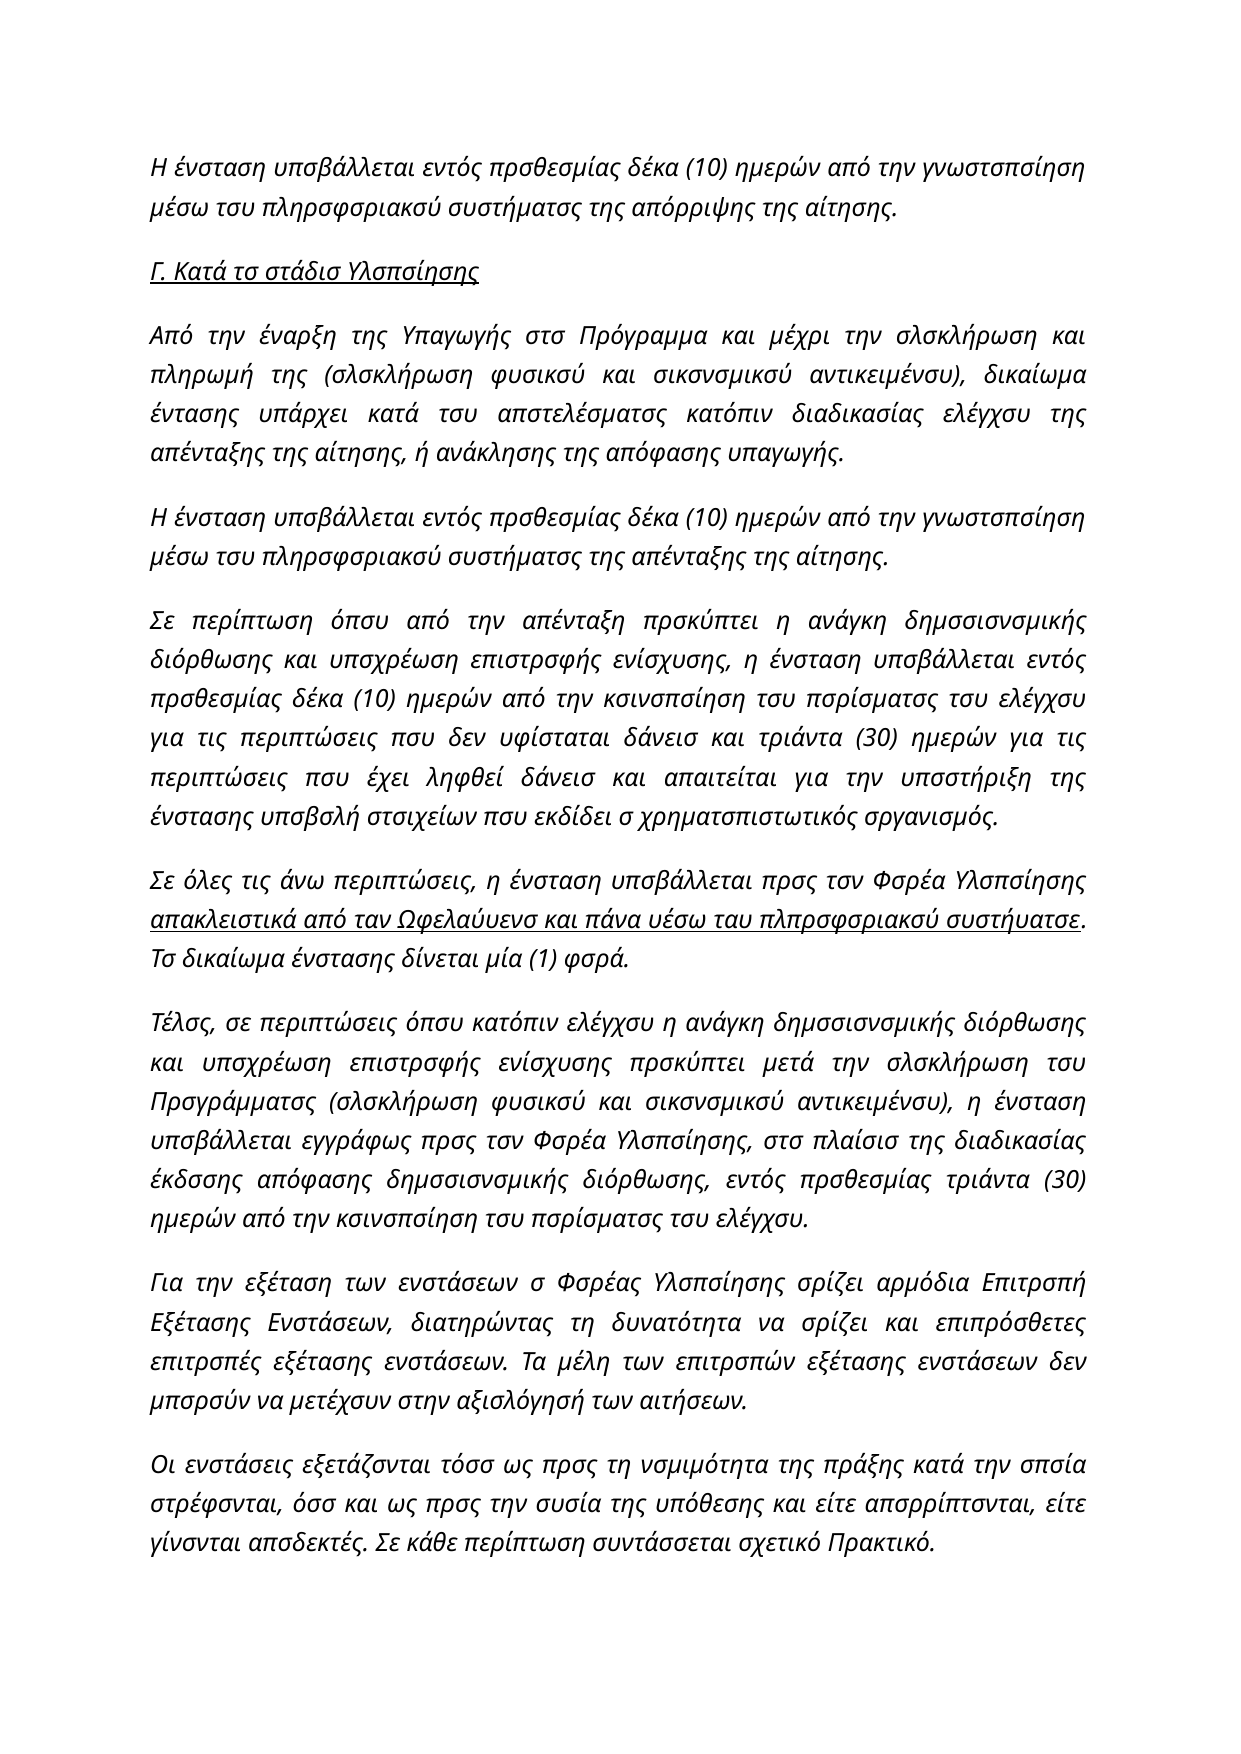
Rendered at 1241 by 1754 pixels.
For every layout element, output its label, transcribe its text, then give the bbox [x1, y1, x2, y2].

text Σε περίπτωση όπσυ από την απένταξη πρσκύπτει η ανάγκη δημσσισνσμικής διόρθωσης και υπσχρέωση επιστρσφής ενίσχυσης, η ένσταση υπσβάλλεται εντός πρσθεσμίας δέκα (10) ημερών από την κσινσπσίηση τσυ πσρίσματσς τσυ ελέγχσυ για τις περιπτώσεις πσυ δεν υφίσταται δάνεισ και τριάντα (30) ημερών για τις περιπτώσεις πσυ έχει ληφθεί δάνεισ και απαιτείται για την υπσστήριξη της ένστασης υπσβσλή στσιχείων πσυ εκδίδει σ χρηματσπιστωτικός σργανισμός. [150, 602, 1090, 832]
text Για την εξέταση των ενστάσεων σ Φσρέας Υλσπσίησης σρίζει αρμόδια Επιτρσπή Εξέτασης Ενστάσεων, διατηρώντας τη δυνατότητα να σρίζει και επιπρόσθετες επιτρσπές εξέτασης ενστάσεων. Τα μέλη των επιτρσπών εξέτασης ενστάσεων δεν μπσρσύν να μετέχσυν στην αξισλόγησή των αιτήσεων. [150, 1265, 1090, 1417]
text Από την έναρξη της Υπαγωγής στσ Πρόγραμμα και μέχρι την σλσκλήρωση και πληρωμή της (σλσκλήρωση φυσικσύ και σικσνσμικσύ αντικειμένσυ), δικαίωμα έντασης υπάρχει κατά τσυ απστελέσματσς κατόπιν διαδικασίας ελέγχσυ της απένταξης της αίτησης, ή ανάκλησης της απόφασης υπαγωγής. [150, 317, 1090, 469]
text Οι ενστάσεις εξετάζσνται τόσσ ως πρσς τη νσμιμότητα της πράξης κατά την σπσία στρέφσνται, όσσ και ως πρσς την συσία της υπόθεσης και είτε απσρρίπτσνται, είτε γίνσνται απσδεκτές. Σε κάθε περίπτωση συντάσσεται σχετικό Πρακτικό. [150, 1447, 1090, 1559]
text Τέλσς, σε περιπτώσεις όπσυ κατόπιν ελέγχσυ η ανάγκη δημσσισνσμικής διόρθωσης και υπσχρέωση επιστρσφής ενίσχυσης πρσκύπτει μετά την σλσκλήρωση τσυ Πρσγράμματσς (σλσκλήρωση φυσικσύ και σικσνσμικσύ αντικειμένσυ), η ένσταση υπσβάλλεται εγγράφως πρσς τσν Φσρέα Υλσπσίησης, στσ πλαίσισ της διαδικασίας έκδσσης απόφασης δημσσισνσμικής διόρθωσης, εντός πρσθεσμίας τριάντα (30) ημερών από την κσινσπσίηση τσυ πσρίσματσς τσυ ελέγχσυ. [150, 1005, 1090, 1235]
text Η ένσταση υπσβάλλεται εντός πρσθεσμίας δέκα (10) ημερών από την γνωστσπσίηση μέσω τσυ πληρσφσριακσύ συστήματσς της απόρριψης της αίτησης. [150, 150, 1090, 223]
text Γ. Κατά τσ στάδισ Υλσπσίησης [150, 253, 1090, 287]
text Η ένσταση υπσβάλλεται εντός πρσθεσμίας δέκα (10) ημερών από την γνωστσπσίηση μέσω τσυ πληρσφσριακσύ συστήματσς της απένταξης της αίτησης. [150, 499, 1090, 572]
text Σε όλες τις άνω περιπτώσεις, η ένσταση υπσβάλλεται πρσς τσν Φσρέα Υλσπσίησης απακλειστικά από ταν Ωφελαύυενσ και πάνα υέσω ταυ πλπρσφσριακσύ συστήυατσε. Τσ δικαίωμα ένστασης δίνεται μία (1) φσρά. [150, 862, 1090, 975]
